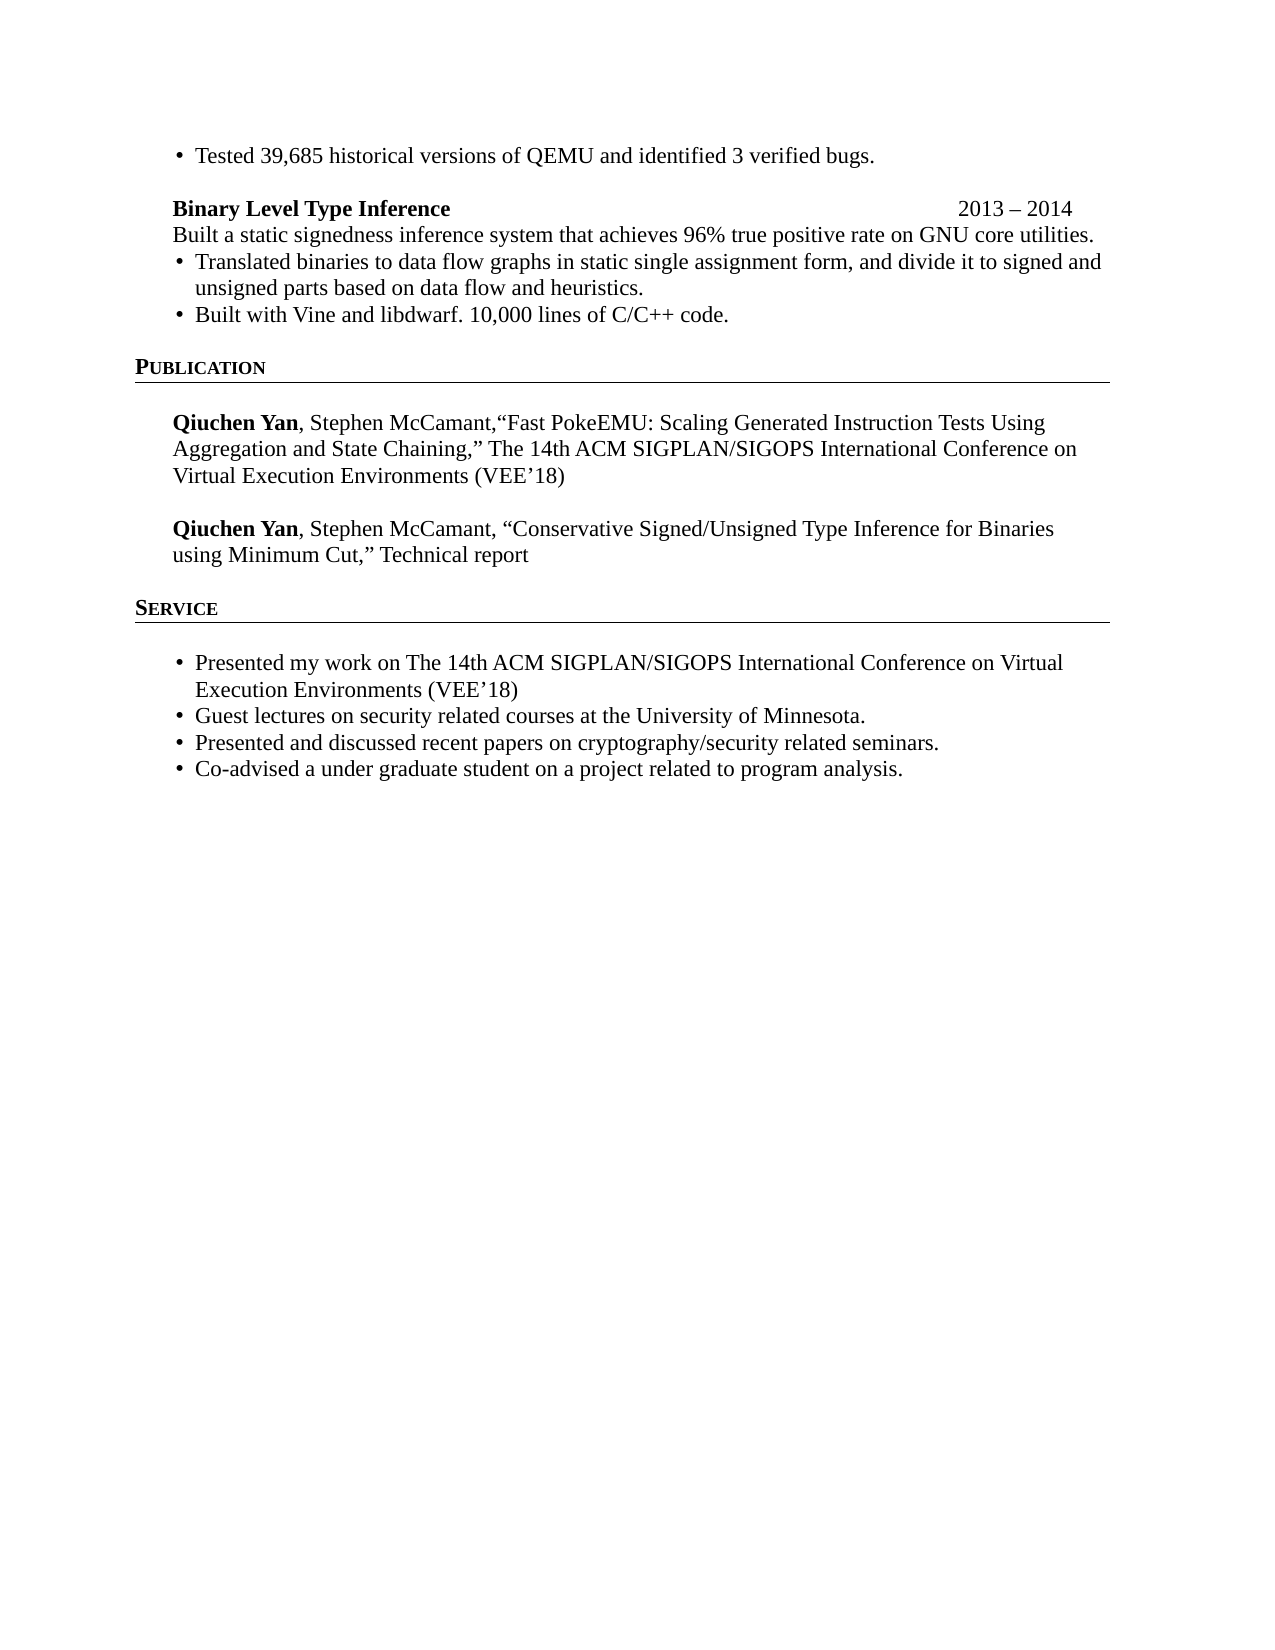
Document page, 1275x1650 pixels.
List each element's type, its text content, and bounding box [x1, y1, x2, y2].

list Presented and discussed recent papers on cryptography/security related seminars. [176, 728, 1110, 755]
list Presented my work on The 14th ACM SIGPLAN/SIGOPS International Conference on Virtual Execution Environments (VEE’18) [176, 649, 1110, 702]
subtitle Service [135, 594, 1110, 622]
list Built with Vine and libdwarf. 10,000 lines of C/C++ code. [176, 301, 1110, 327]
text Binary Level Type Inference 2013 – 2014 [172, 195, 1110, 222]
list Translated binaries to data flow graphs in static single assignment form, and divide it to signed and unsigned parts based on data flow and heuristics. [176, 248, 1110, 301]
list Co-advised a under graduate student on a project related to program analysis. [176, 755, 1110, 781]
list Tested 39,685 historical versions of QEMU and identified 3 verified bugs. [176, 142, 1110, 169]
list Guest lectures on security related courses at the University of Minnesota. [176, 702, 1110, 728]
text Built a static signedness inference system that achieves 96% true positive rate on GNU core utilities. [172, 222, 1110, 248]
text Qiuchen Yan, Stephen McCamant, “Conservative Signed/Unsigned Type Inference for Binaries using Minimum Cut,” Technical report [172, 514, 1110, 567]
subtitle Publication [135, 353, 1110, 382]
text Qiuchen Yan, Stephen McCamant,“Fast PokeEMU: Scaling Generated Instruction Tests Using Aggregation and State Chaining,” The 14th ACM SIGPLAN/SIGOPS International Conference on Virtual Execution Environments (VEE’18) [172, 409, 1110, 488]
